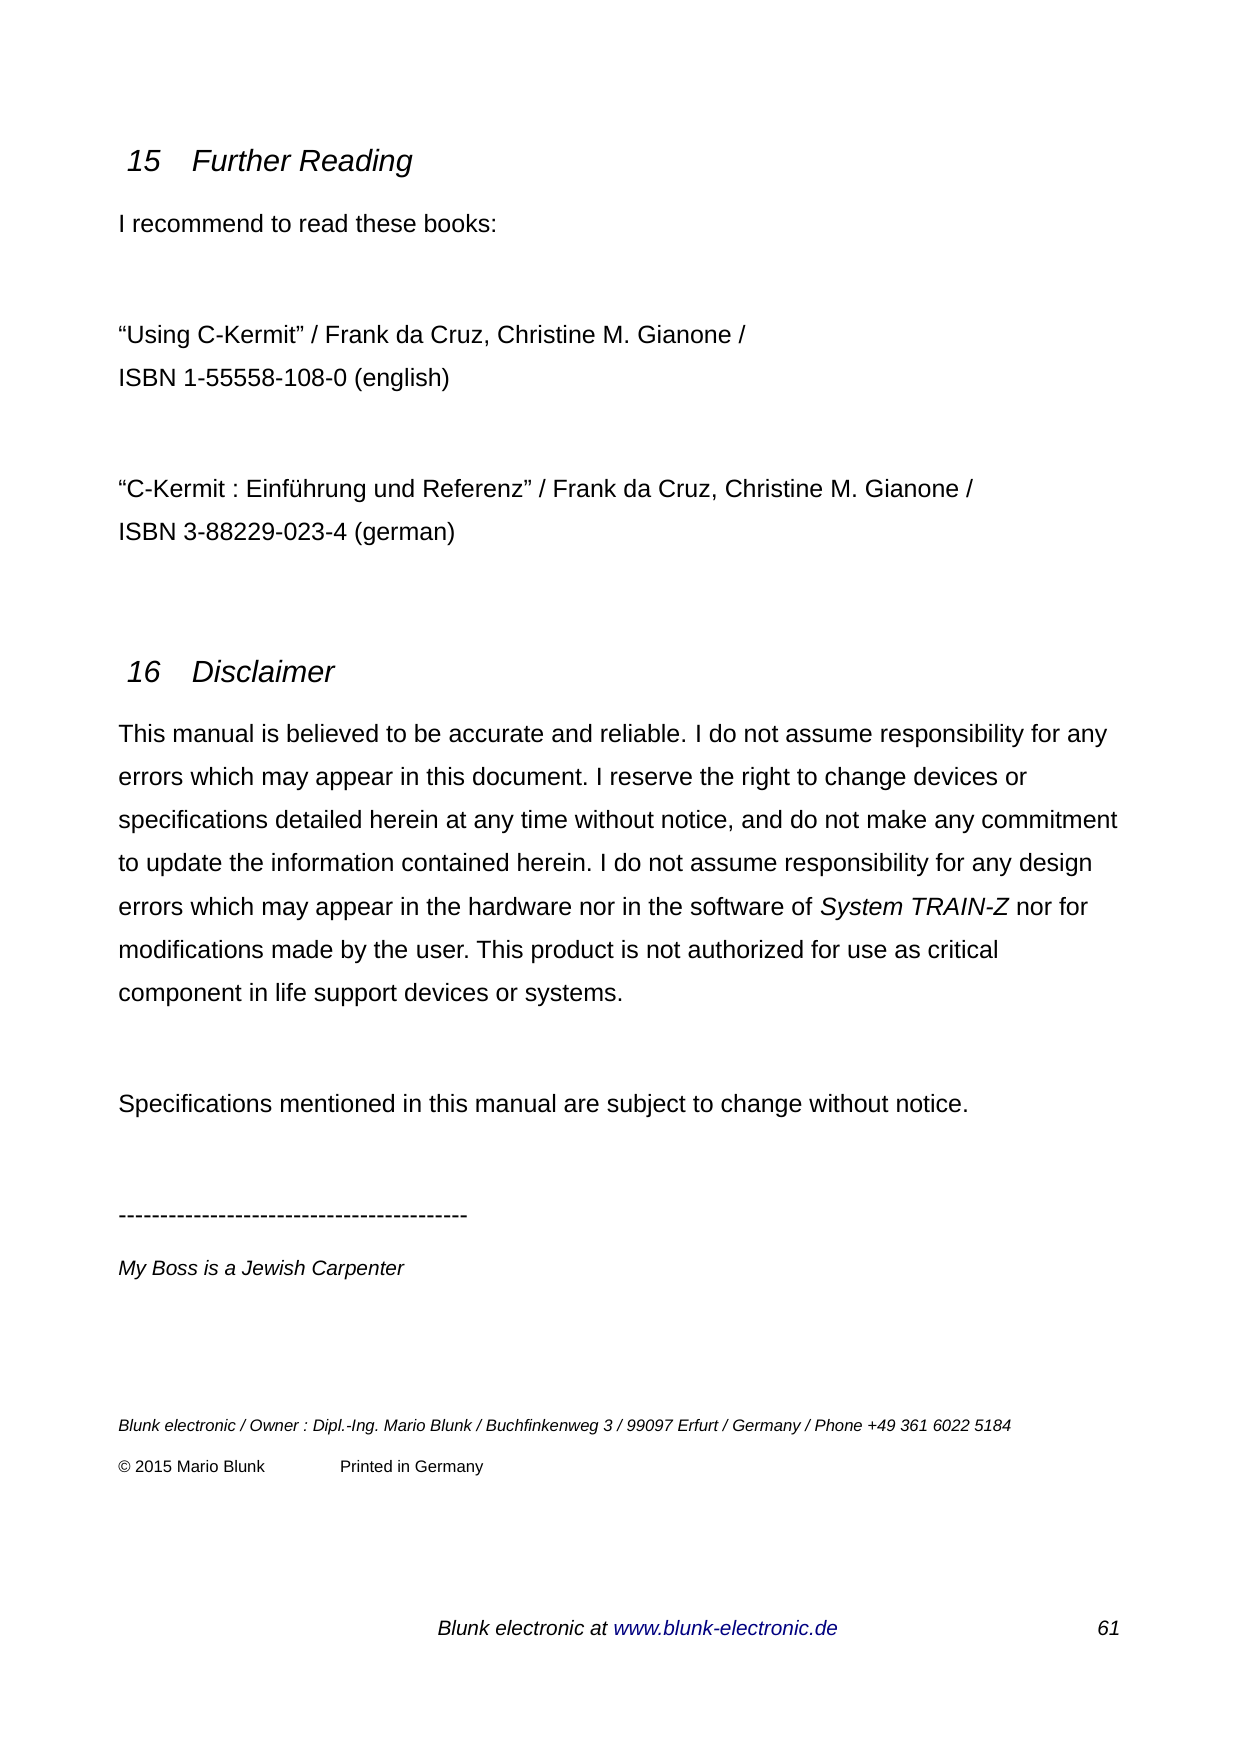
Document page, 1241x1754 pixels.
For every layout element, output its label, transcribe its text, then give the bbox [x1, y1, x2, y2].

subtitle Disclaimer [118, 653, 1122, 689]
text “Using C-Kermit” / Frank da Cruz, Christine M. Gianone / ISBN 1-55558-108-0 (english) [118, 320, 1122, 392]
text ------------------------------------------ [118, 1200, 1122, 1229]
text Blunk electronic / Owner : Dipl.-Ing. Mario Blunk / Buchfinkenweg 3 / 99097 Erfurt / Germany / Phone +49 361 6022 5184 [118, 1416, 1122, 1435]
text My Boss is a Jewish Carpenter [118, 1256, 1122, 1280]
text This manual is believed to be accurate and reliable. I do not assume responsibility for any errors which may appear in this document. I reserve the right to change devices or specifications detailed herein at any time without notice, and do not make any commitment to update the information contained herein. I do not assume responsibility for any design errors which may appear in the hardware nor in the software of System TRAIN-Z nor for modifications made by the user. This product is not authorized for use as critical component in life support devices or systems. [118, 719, 1122, 1006]
text I recommend to read these books: [118, 208, 1122, 237]
text © 2015 Mario Blunk Printed in Germany [118, 1457, 1122, 1476]
text Specifications mentioned in this manual are subject to change without notice. [118, 1089, 1122, 1118]
text “C-Kermit : Einführung und Referenz” / Frank da Cruz, Christine M. Gianone / ISBN 3-88229-023-4 (german) [118, 474, 1122, 546]
subtitle Further Reading [118, 143, 1122, 178]
